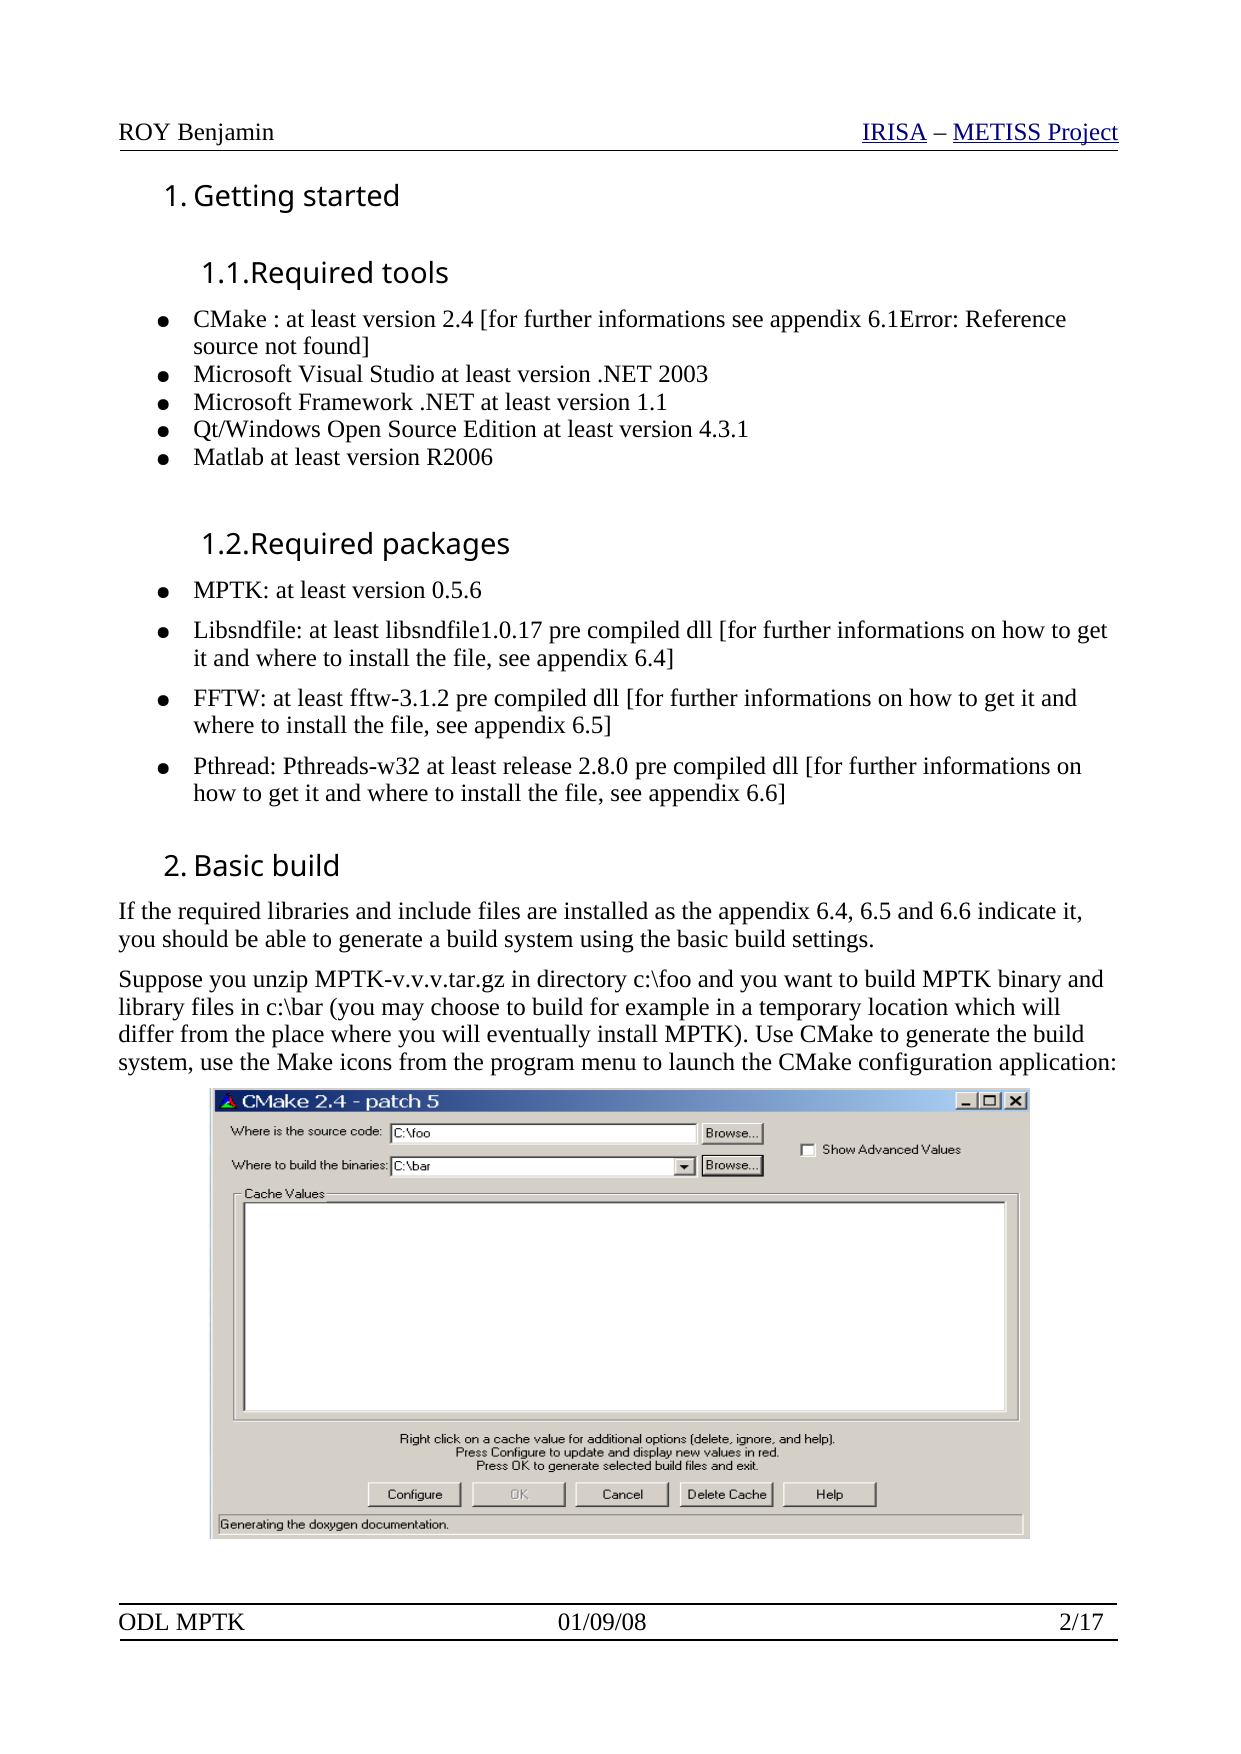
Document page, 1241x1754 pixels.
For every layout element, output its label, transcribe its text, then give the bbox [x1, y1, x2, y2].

subtitle Required tools [193, 252, 1122, 292]
list Matlab at least version R2006 [156, 443, 1122, 471]
text If the required libraries and include files are installed as the appendix 6.4, 6.5 and 6.6 indicate it, you should be able to generate a build system using the basic build settings. [118, 897, 1122, 952]
list MPTK: at least version 0.5.6 [156, 576, 1122, 603]
subtitle Required packages [193, 524, 1122, 563]
list Microsoft Visual Studio at least version .NET 2003 [156, 360, 1122, 388]
list Microsoft Framework .NET at least version 1.1 [156, 388, 1122, 416]
subtitle Getting started [156, 175, 1122, 215]
list Libsndfile: at least libsndfile1.0.17 pre compiled dll [for further informations on how to get it and where to install the file, see appendix 6.4] [156, 616, 1122, 671]
list Pthread: Pthreads-w32 at least release 2.8.0 pre compiled dll [for further informations on how to get it and where to install the file, see appendix 6.6] [156, 752, 1122, 807]
text Suppose you unzip MPTK-v.v.v.tar.gz in directory c:\foo and you want to build MPTK binary and library files in c:\bar (you may choose to build for example in a temporary location which will differ from the place where you will eventually install MPTK). Use CMake to generate the build system, use the Make icons from the program menu to launch the CMake configuration application: [118, 965, 1122, 1076]
list Qt/Windows Open Source Edition at least version 4.3.1 [156, 416, 1122, 443]
subtitle Basic build [156, 845, 1122, 884]
picture [209, 1088, 1030, 1539]
list CMake : at least version 2.4 [for further informations see appendix 6.1] [156, 305, 1122, 360]
list FFTW: at least fftw-3.1.2 pre compiled dll [for further informations on how to get it and where to install the file, see appendix 6.5] [156, 684, 1122, 739]
